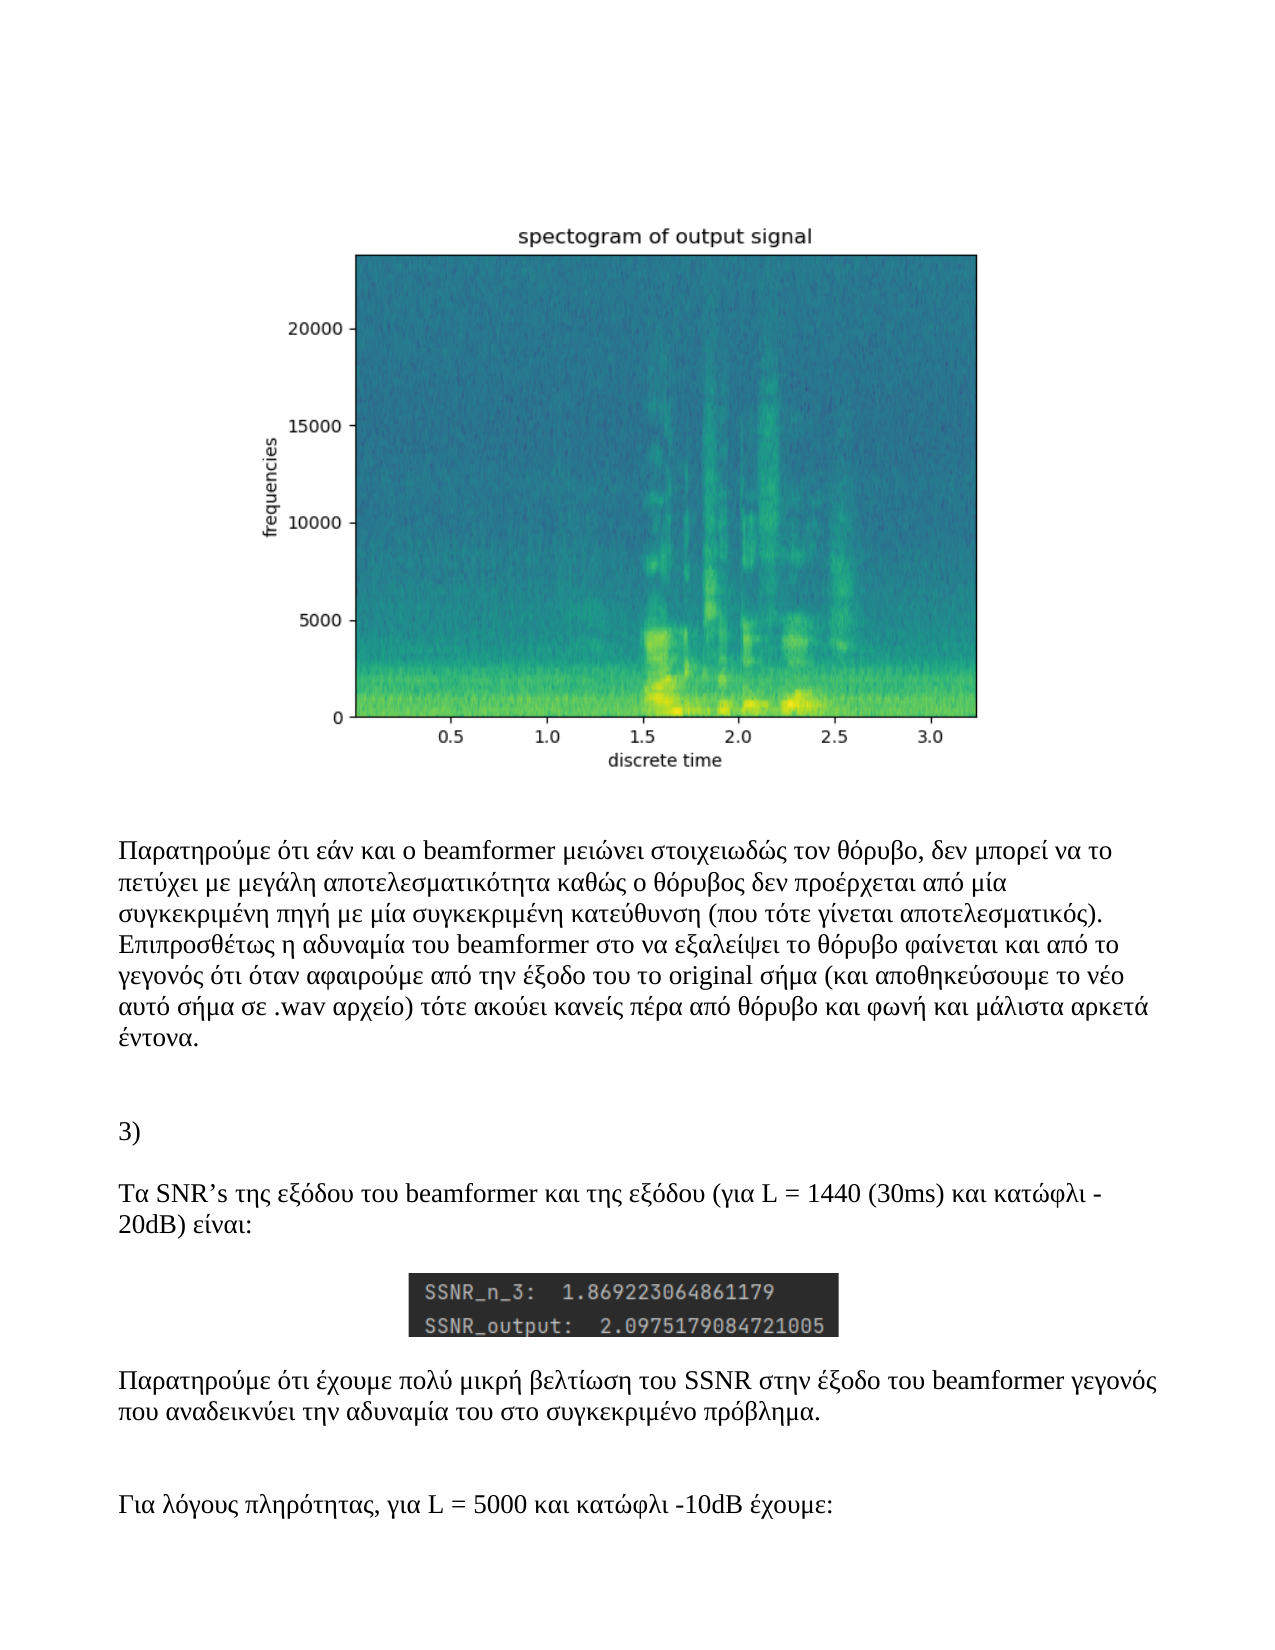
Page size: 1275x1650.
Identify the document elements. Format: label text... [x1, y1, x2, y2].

text Τα SNR’s της εξόδου του beamformer και της εξόδου (για L = 1440 (30ms) και κατώφλι -20dB) είναι: [118, 1177, 1157, 1239]
picture [408, 1273, 839, 1337]
text 3) [118, 1115, 1157, 1146]
picture [259, 211, 1016, 773]
text Για λόγους πληρότητας, για L = 5000 και κατώφλι -10dB έχουμε: [118, 1488, 1157, 1520]
text Παρατηρούμε ότι εάν και ο beamformer μειώνει στοιχειωδώς τον θόρυβο, δεν μπορεί να το πετύχει με μεγάλη αποτελεσματικότητα καθώς ο θόρυβος δεν προέρχεται από μία συγκεκριμένη πηγή με μία συγκεκριμένη κατεύθυνση (που τότε γίνεται αποτελεσματικός). Επιπροσθέτως η αδυναμία του beamformer στο να εξαλείψει το θόρυβο φαίνεται και από το γεγονός ότι όταν αφαιρούμε από την έξοδο του το original σήμα (και αποθηκεύσουμε το νέο αυτό σήμα σε .wav αρχείο) τότε ακούει κανείς πέρα από θόρυβο και φωνή και μάλιστα αρκετά έντονα. [118, 834, 1157, 1052]
text Παρατηρούμε ότι έχουμε πολύ μικρή βελτίωση του SSNR στην έξοδο του beamformer γεγονός που αναδεικνύει την αδυναμία του στο συγκεκριμένο πρόβλημα. [118, 1364, 1157, 1426]
